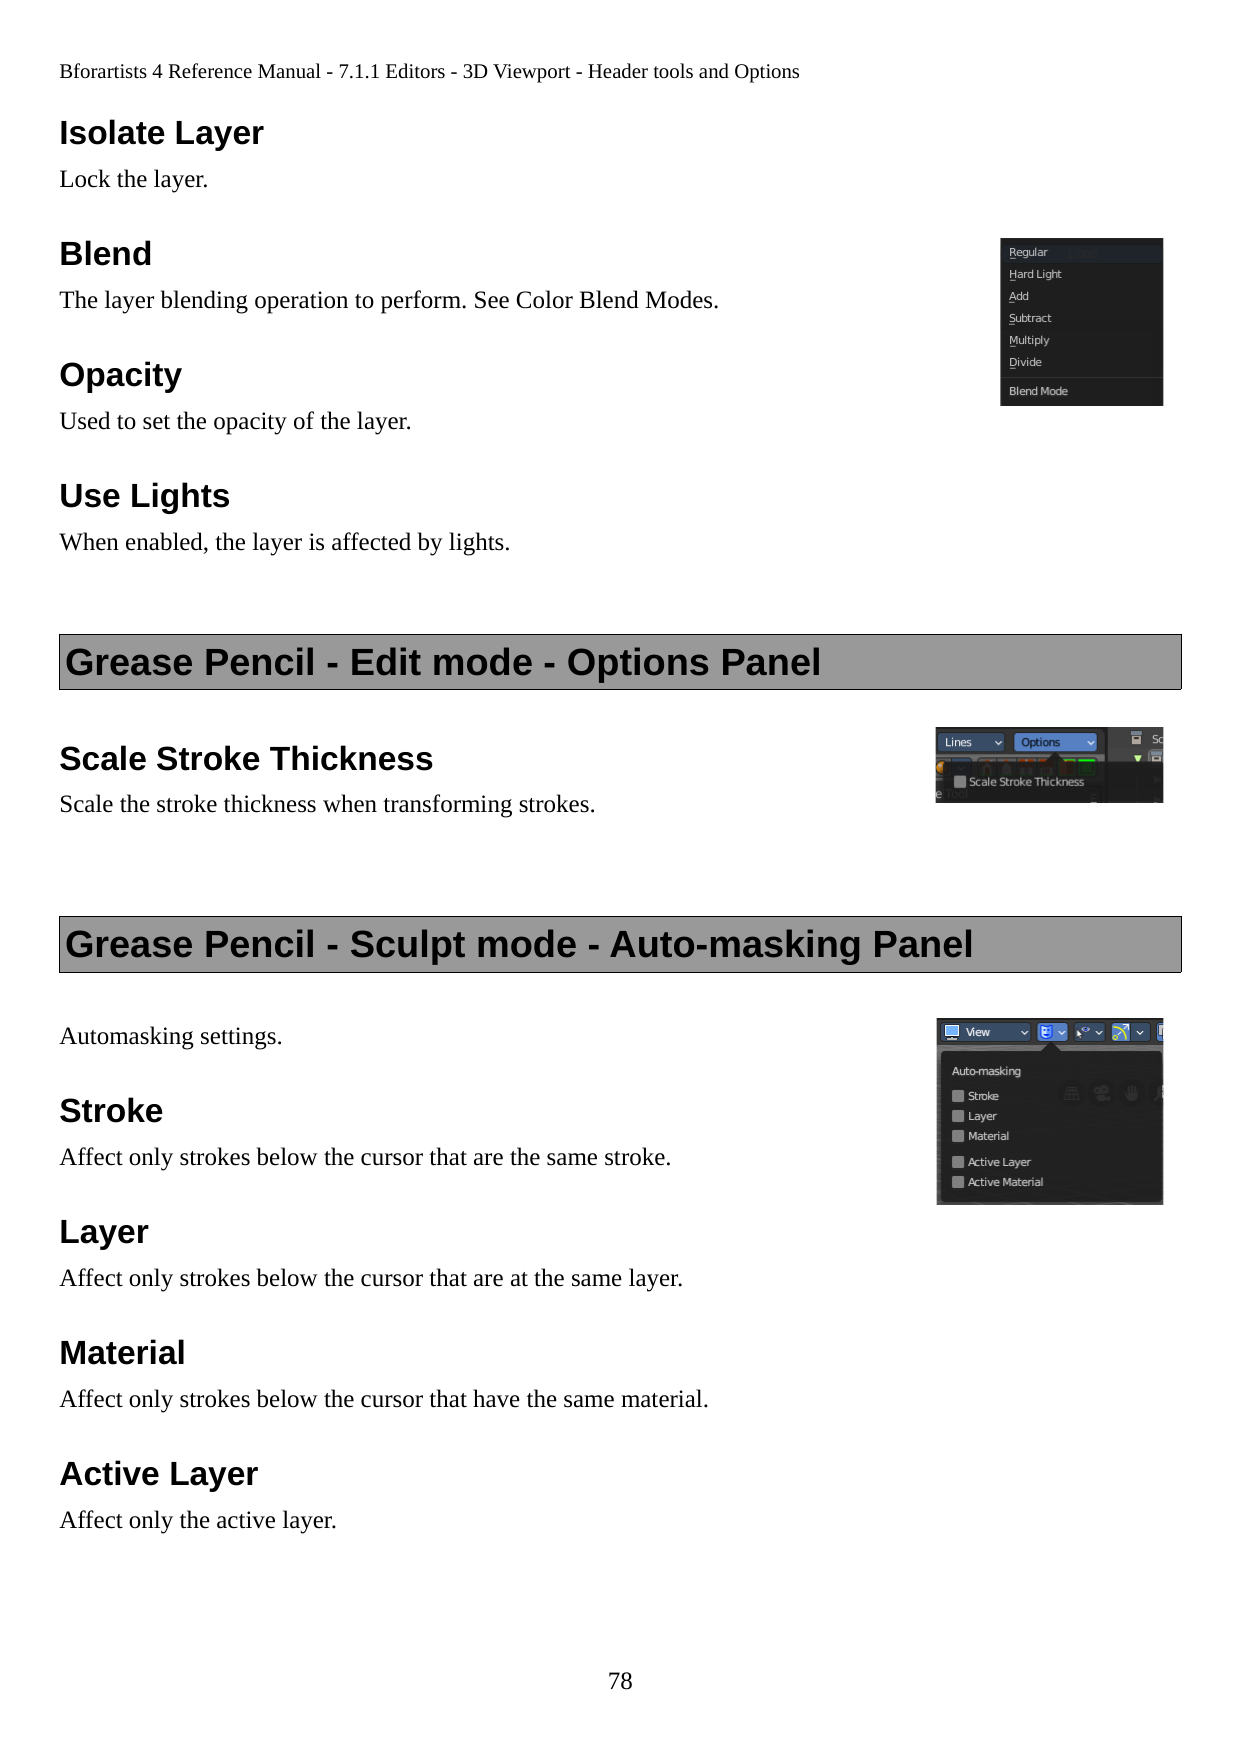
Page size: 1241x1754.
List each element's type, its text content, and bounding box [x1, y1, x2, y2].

text When enabled, the layer is affected by lights. [59, 527, 1181, 556]
text Lock the layer. [59, 164, 1181, 192]
subtitle Opacity [59, 355, 1000, 393]
subtitle Material [59, 1333, 1181, 1371]
text Affect only strokes below the cursor that have the same material. [59, 1384, 1181, 1413]
subtitle [1164, 1091, 1181, 1129]
text Automasking settings. [59, 1021, 936, 1049]
text Used to set the opacity of the layer. [59, 406, 1181, 434]
subtitle Isolate Layer [59, 113, 1181, 151]
subtitle Blend [59, 234, 1181, 272]
subtitle Scale Stroke Thickness [59, 738, 935, 777]
subtitle [1164, 738, 1181, 777]
subtitle Active Layer [59, 1454, 1181, 1492]
text Affect only strokes below the cursor that are at the same layer. [59, 1263, 1181, 1292]
subtitle Stroke [59, 1091, 936, 1129]
text Affect only the active layer. [59, 1505, 1181, 1534]
subtitle [1164, 355, 1181, 393]
text Affect only strokes below the cursor that are the same stroke. [59, 1142, 936, 1171]
table_header Grease Pencil - Sculpt mode - Auto-masking Panel [60, 917, 1181, 972]
picture [935, 727, 1164, 803]
subtitle Layer [59, 1212, 1181, 1250]
text Scale the stroke thickness when transforming strokes. [59, 789, 1181, 818]
text [1164, 1021, 1181, 1049]
table_header Grease Pencil - Edit mode - Options Panel [60, 635, 1181, 689]
text The layer blending operation to perform. See Color Blend Modes. [59, 285, 1000, 313]
picture [1000, 238, 1164, 406]
subtitle Use Lights [59, 476, 1181, 514]
picture [936, 1018, 1164, 1205]
